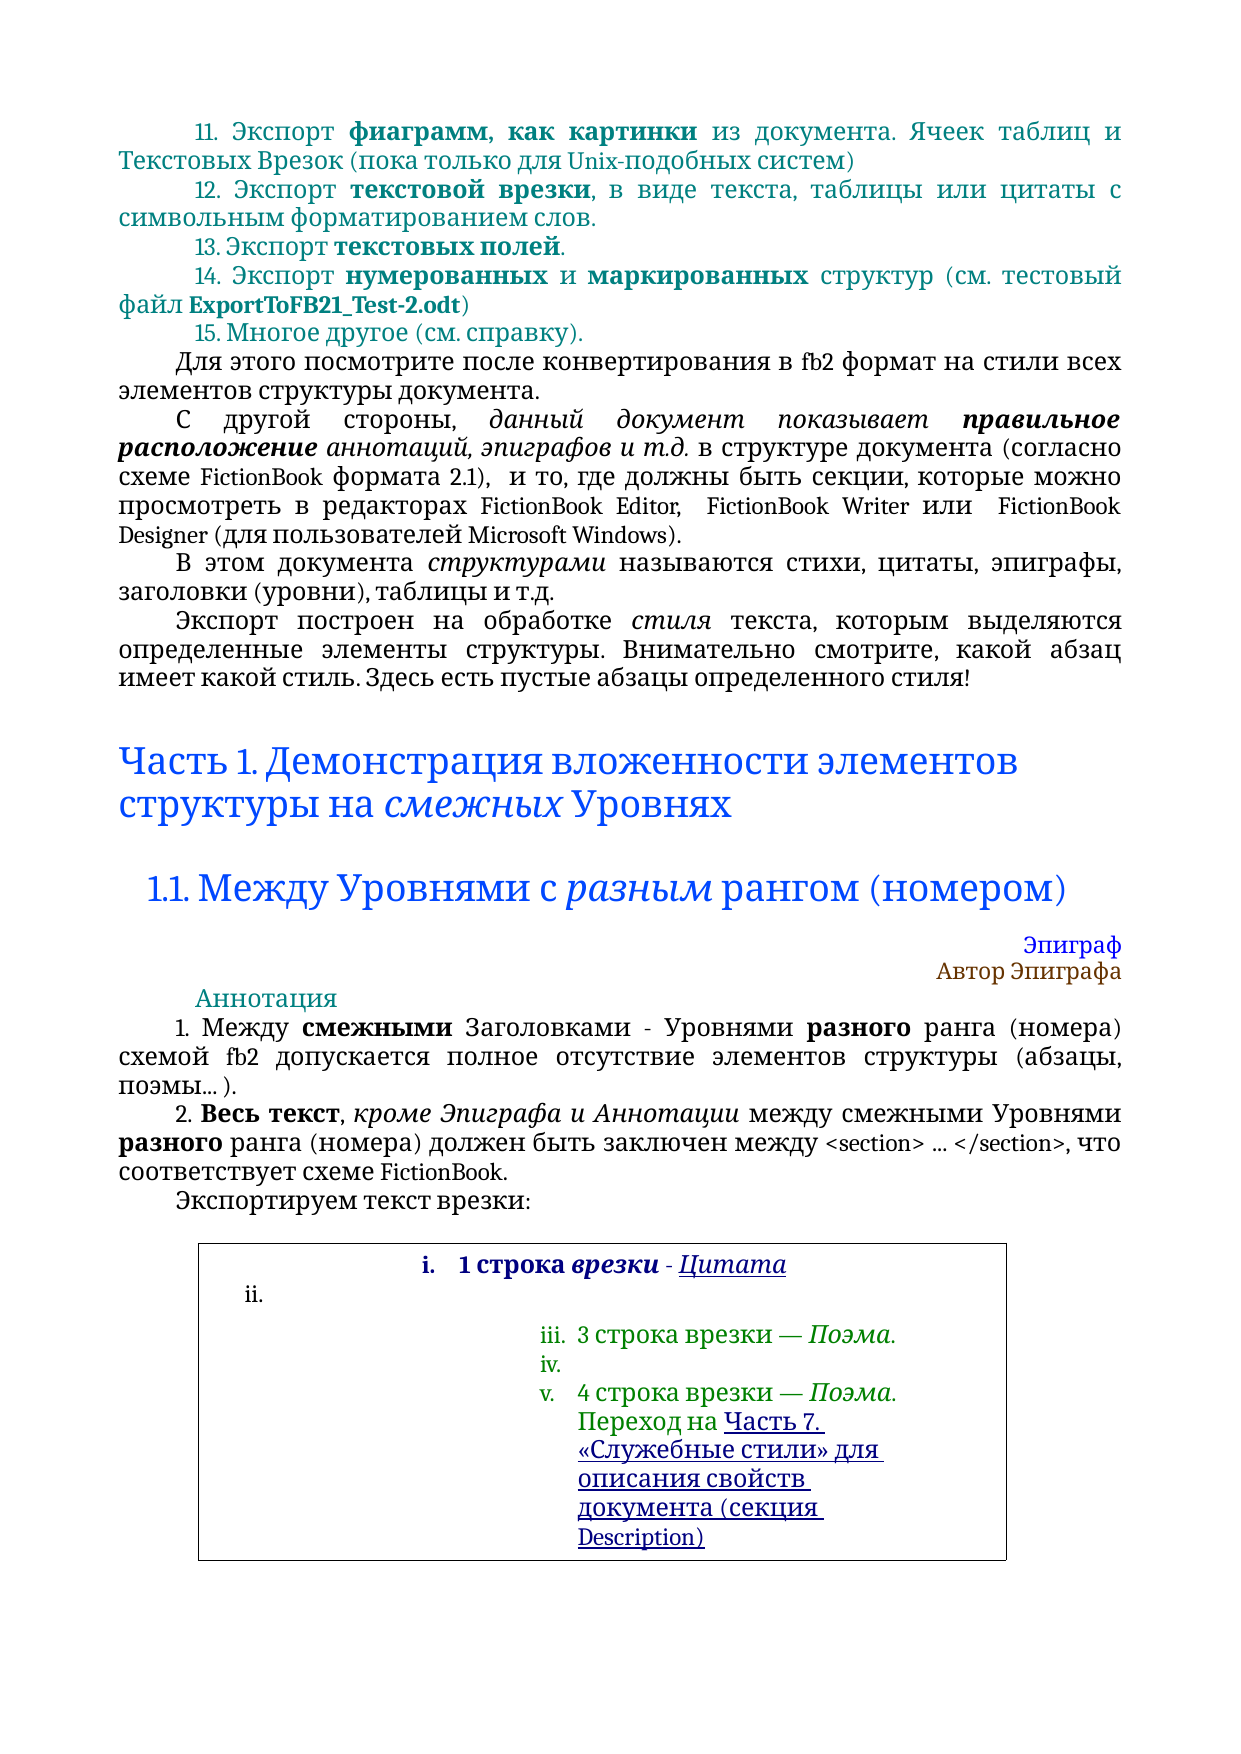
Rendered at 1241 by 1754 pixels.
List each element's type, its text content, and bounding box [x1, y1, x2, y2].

text 14. Экспорт нумерованных и маркированных структур (см. тестовый файл ExportToFB21_Test-2.odt) [118, 262, 1122, 319]
text 2. Весь текст, кроме Эпиграфа и Аннотации между смежными Уровнями разного ранга (номера) должен быть заключен между <section> ... </section>, что соответствует схеме FictionBook. [118, 1100, 1122, 1187]
list 1 строка врезки - Цитата [422, 1251, 820, 1280]
text Аннотация [118, 985, 1122, 1014]
text Часть 1. Демонстрация вложенности элементов структуры на смежных Уровнях [118, 740, 1122, 827]
text 11. Экспорт фиаграмм, как картинки из документа. Ячеек таблиц и Текстовых Врезок (пока только для Unix-подобных систем) [118, 118, 1122, 176]
text С другой стороны, данный документ показывает правильное расположение аннотаций, эпиграфов и т.д. в структуре документа (согласно схеме FictionBook формата 2.1), и то, где должны быть секции, которые можно просмотреть в редакторах FictionBook Editor, FictionBook Writer или FictionBook Designer (для пользователей Microsoft Windows). [118, 406, 1122, 549]
text Экспорт построен на обработке стиля текста, которым выделяются определенные элементы структуры. Внимательно смотрите, какой абзац имеет какой стиль. Здесь есть пустые абзацы определенного стиля! [118, 607, 1122, 693]
list 4 строка врезки — Поэма. Переход на Часть 7. «Служебные стили» для описания свойств документа (секция Description) [540, 1379, 938, 1551]
text 12. Экспорт текстовой врезки, в виде текста, таблицы или цитаты с символьным форматированием слов. [118, 176, 1122, 233]
text 1. Между смежными Заголовками - Уровнями разного ранга (номера) схемой fb2 допускается полное отсутствие элементов структуры (абзацы, поэмы... ). [118, 1014, 1122, 1100]
text 1.1. Между Уровнями с разным рангом (номером) [148, 868, 1122, 911]
text Экспортируем текст врезки: [118, 1187, 1122, 1215]
text Для этого посмотрите после конвертирования в fb2 формат на стили всех элементов структуры документа. [118, 348, 1122, 406]
text В этом документа структурами называются стихи, цитаты, эпиграфы, заголовки (уровни), таблицы и т.д. [118, 549, 1122, 607]
text 13. Экспорт текстовых полей. [118, 233, 1122, 262]
text Эпиграф [472, 933, 1122, 959]
text Автор Эпиграфа [502, 959, 1122, 985]
text 15. Многое другое (см. справку). [118, 319, 1122, 348]
list 3 строка врезки — Поэма. [540, 1321, 938, 1350]
